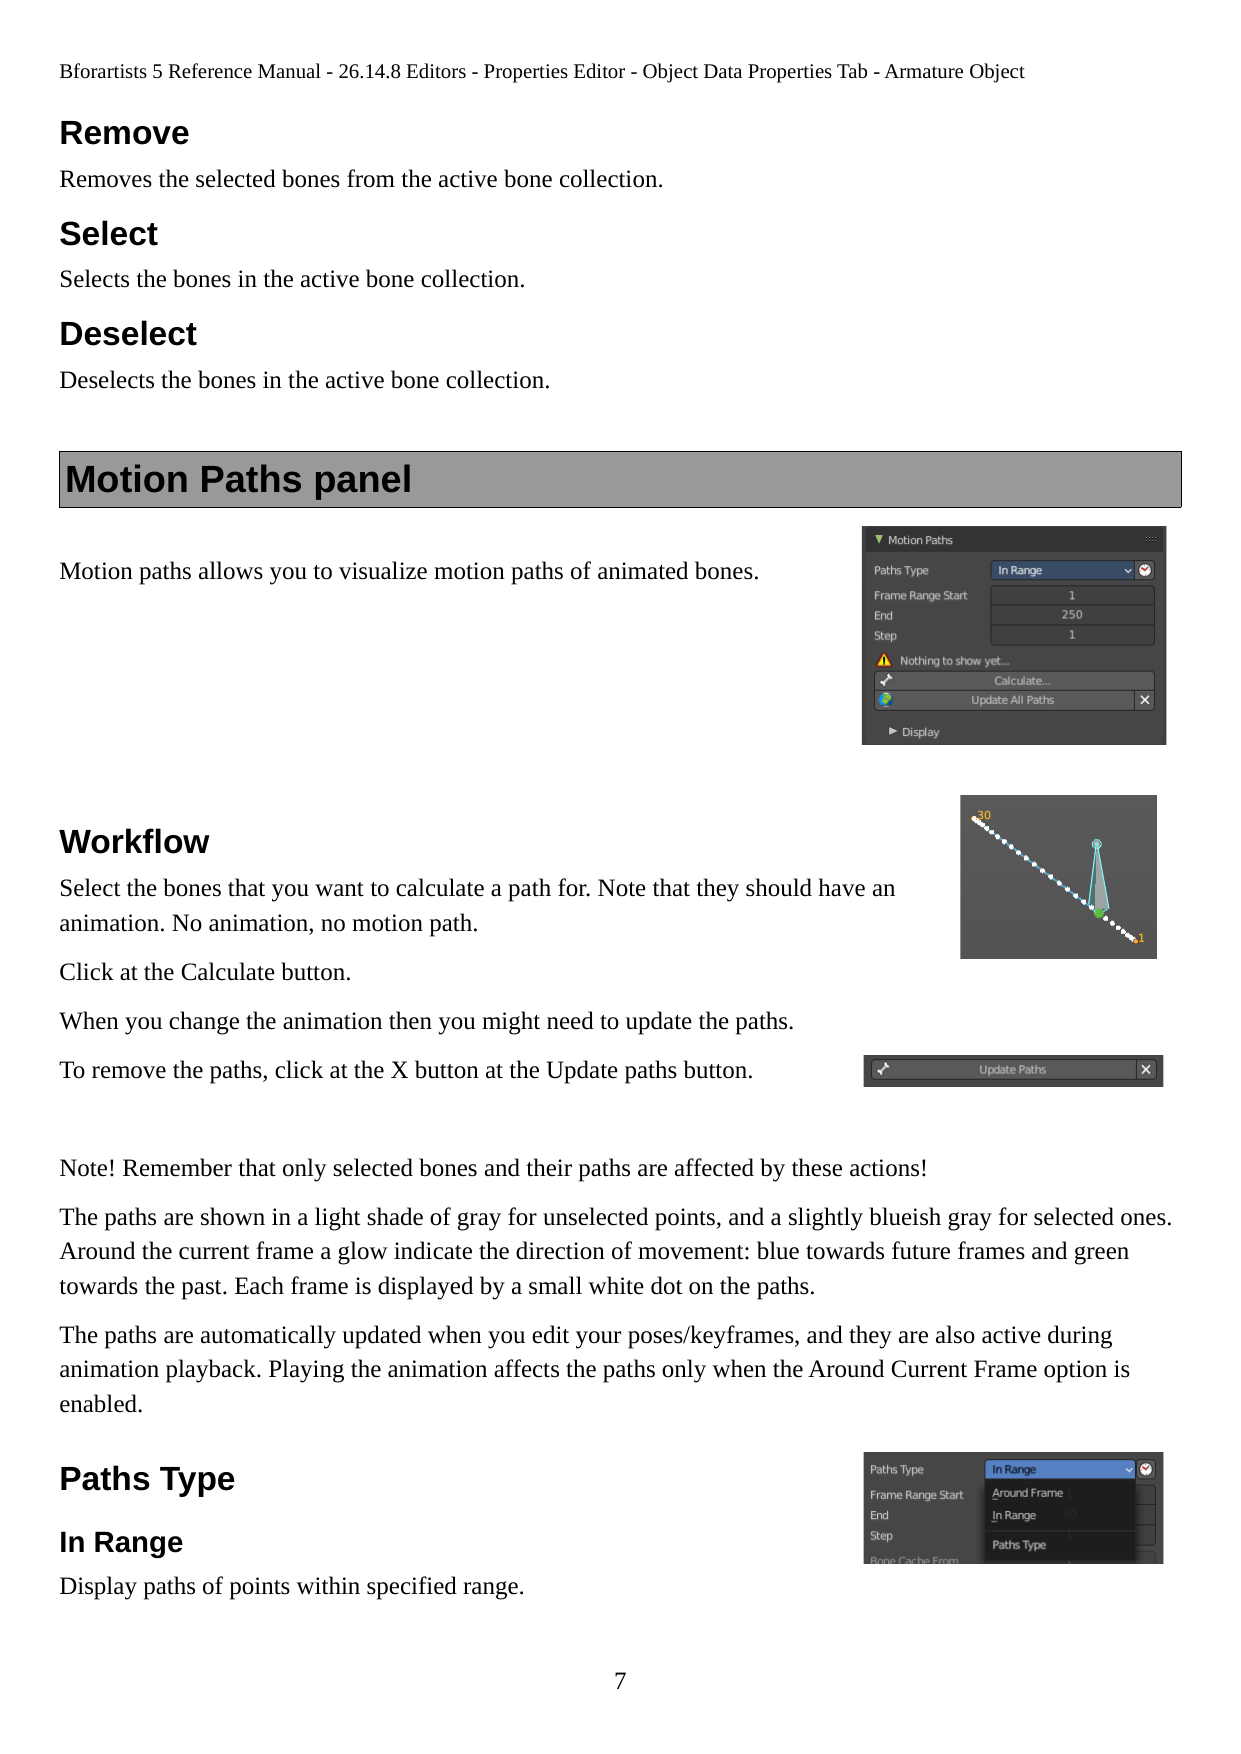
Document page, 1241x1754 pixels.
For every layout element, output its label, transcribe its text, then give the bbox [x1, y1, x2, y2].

text Display paths of points within specified range. [59, 1571, 1181, 1599]
subtitle [1164, 1524, 1181, 1558]
subtitle Select [59, 213, 1181, 252]
text Click at the Calculate button. [59, 957, 1181, 985]
table_header Motion Paths panel [60, 452, 1181, 507]
picture [861, 526, 1167, 745]
subtitle In Range [59, 1524, 863, 1558]
text The paths are shown in a light shade of gray for unselected points, and a slightly blueish gray for selected ones. Around the current frame a glow indicate the direction of movement: blue towards future frames and green towards the past. Each frame is displayed by a small white dot on the paths. [59, 1202, 1181, 1300]
picture [863, 1452, 1164, 1564]
text When you change the animation then you might need to update the paths. [59, 1006, 1181, 1034]
subtitle Deselect [59, 314, 1181, 353]
text The paths are automatically updated when you edit your poses/keyframes, and they are also active during animation playback. Playing the animation affects the paths only when the Around Current Frame option is enabled. [59, 1320, 1181, 1418]
text Note! Remember that only selected bones and their paths are affected by these actions! [59, 1153, 1181, 1182]
text Select the bones that you want to calculate a path for. Note that they should have an animation. No animation, no motion path. [59, 873, 960, 936]
text Selects the bones in the active bone collection. [59, 264, 1181, 293]
text Motion paths allows you to visualize motion paths of animated bones. [59, 556, 861, 584]
text To remove the paths, click at the X button at the Update paths button. [59, 1055, 863, 1083]
subtitle [1164, 1459, 1181, 1497]
subtitle Remove [59, 113, 1181, 151]
subtitle Workflow [59, 822, 960, 861]
subtitle [1157, 822, 1181, 861]
picture [863, 1055, 1164, 1087]
text Removes the selected bones from the active bone collection. [59, 164, 1181, 192]
picture [960, 795, 1157, 959]
subtitle Paths Type [59, 1459, 863, 1497]
text Deselects the bones in the active bone collection. [59, 365, 1181, 394]
